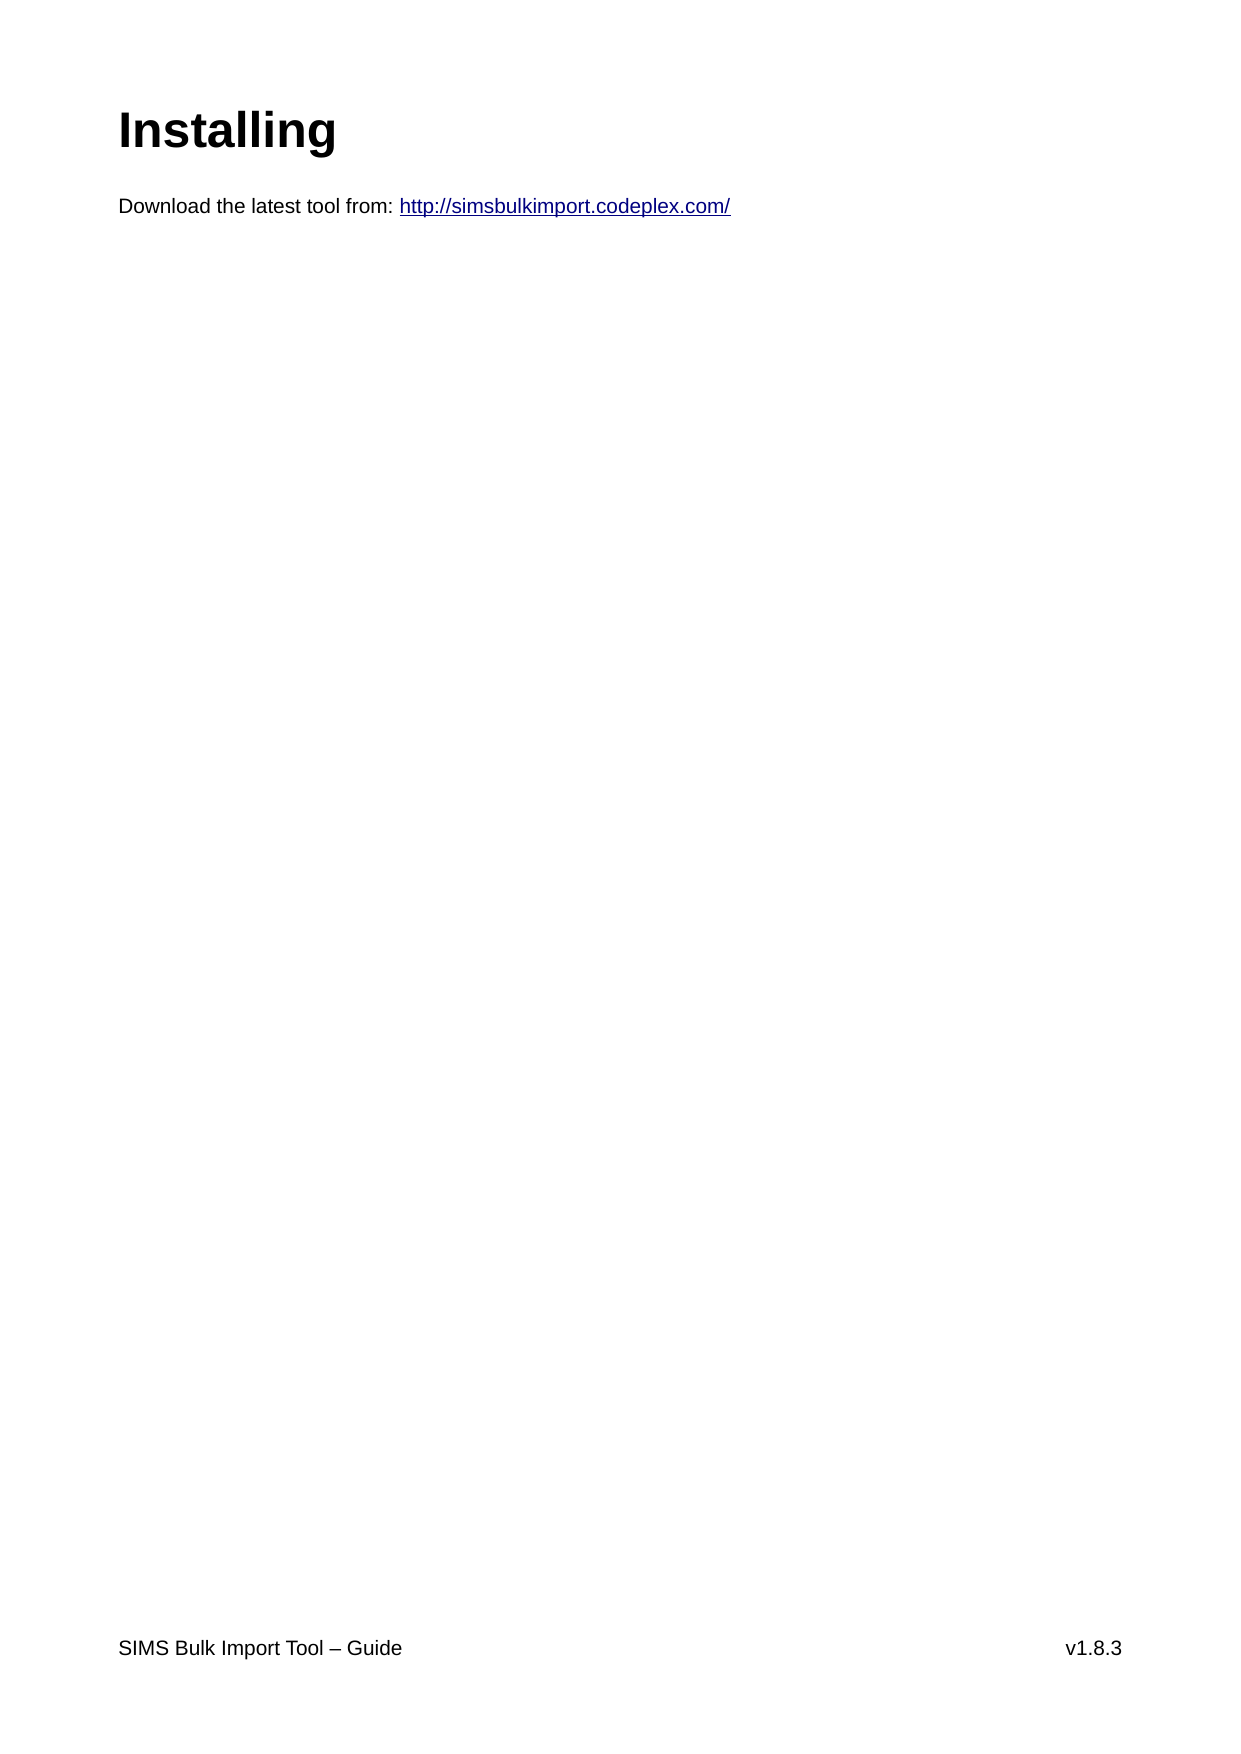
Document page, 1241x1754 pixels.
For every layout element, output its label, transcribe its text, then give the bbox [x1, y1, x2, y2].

subtitle Installing [118, 100, 1122, 157]
text Download the latest tool from: http://simsbulkimport.codeplex.com/ [118, 194, 1122, 218]
